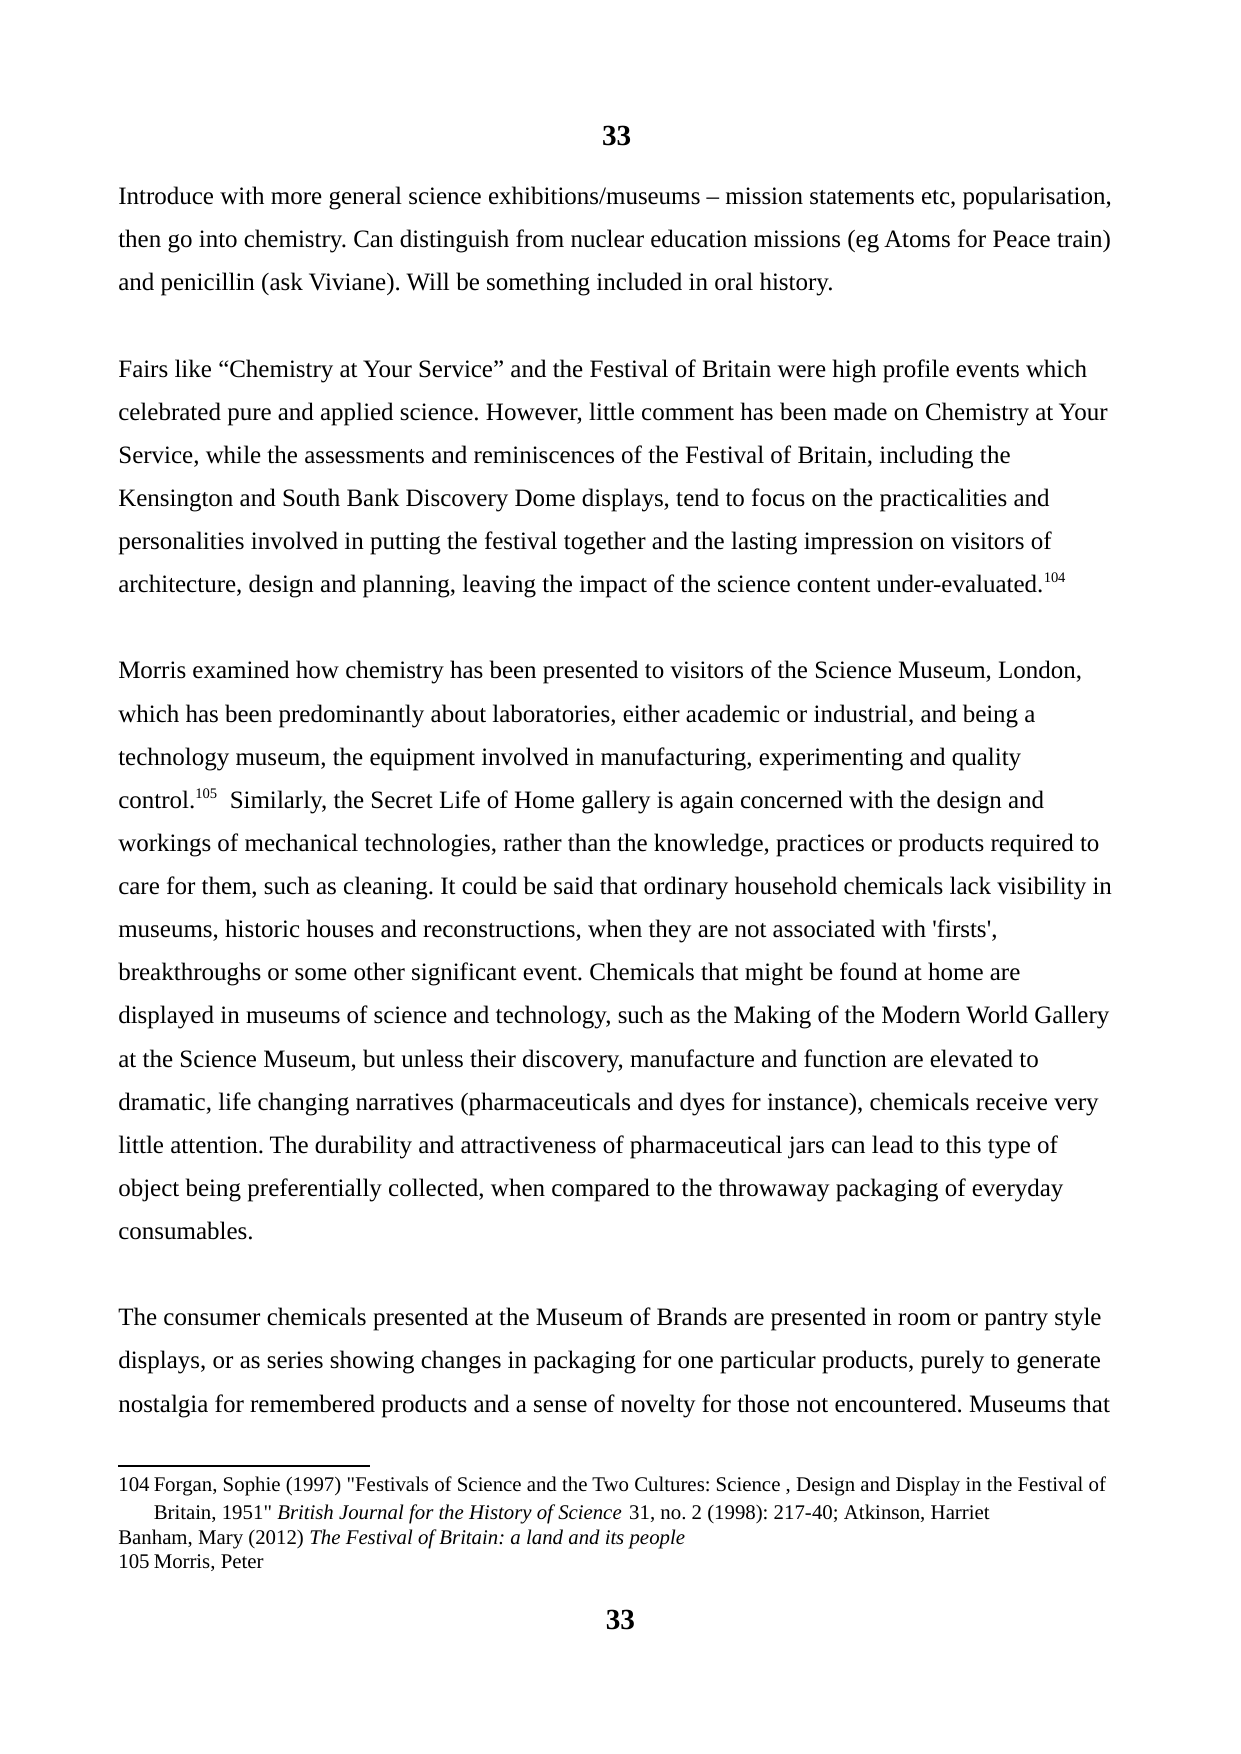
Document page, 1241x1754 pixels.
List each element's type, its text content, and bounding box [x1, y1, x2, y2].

text Fairs like “Chemistry at Your Service” and the Festival of Britain were high profile events which celebrated pure and applied science. However, little comment has been made on Chemistry at Your Service, while the assessments and reminiscences of the Festival of Britain, including the Kensington and South Bank Discovery Dome displays, tend to focus on the practicalities and personalities involved in putting the festival together and the lasting impression on visitors of architecture, design and planning, leaving the impact of the science content under-evaluated. [118, 354, 1122, 598]
text Morris examined how chemistry has been presented to visitors of the Science Museum, London, which has been predominantly about laboratories, either academic or industrial, and being a technology museum, the equipment involved in manufacturing, experimenting and quality control. Similarly, the Secret Life of Home gallery is again concerned with the design and workings of mechanical technologies, rather than the knowledge, practices or products required to care for them, such as cleaning. It could be said that ordinary household chemicals lack visibility in museums, historic houses and reconstructions, when they are not associated with 'firsts', breakthroughs or some other significant event. Chemicals that might be found at home are displayed in museums of science and technology, such as the Making of the Modern World Gallery at the Science Museum, but unless their discovery, manufacture and function are elevated to dramatic, life changing narratives (pharmaceuticals and dyes for instance), chemicals receive very little attention. The durability and attractiveness of pharmaceutical jars can lead to this type of object being preferentially collected, when compared to the throwaway packaging of everyday consumables. [118, 656, 1122, 1245]
text Morris, Peter [118, 1549, 1122, 1573]
text Introduce with more general science exhibitions/museums – mission statements etc, popularisation, then go into chemistry. Can distinguish from nuclear education missions (eg Atoms for Peace train) and penicillin (ask Viviane). Will be something included in oral history. [118, 181, 1122, 296]
text Banham, Mary (2012) The Festival of Britain: a land and its people [118, 1525, 1122, 1549]
text The consumer chemicals presented at the Museum of Brands are presented in room or pantry style displays, or as series showing changes in packaging for one particular products, purely to generate nostalgia for remembered products and a sense of novelty for those not encountered. Museums that [118, 1302, 1122, 1417]
text Forgan, Sophie (1997) "Festivals of Science and the Two Cultures: Science , Design and Display in the Festival of Britain, 1951" British Journal for the History of Science 31, no. 2 (1998): 217-40; Atkinson, Harriet [118, 1472, 1122, 1525]
